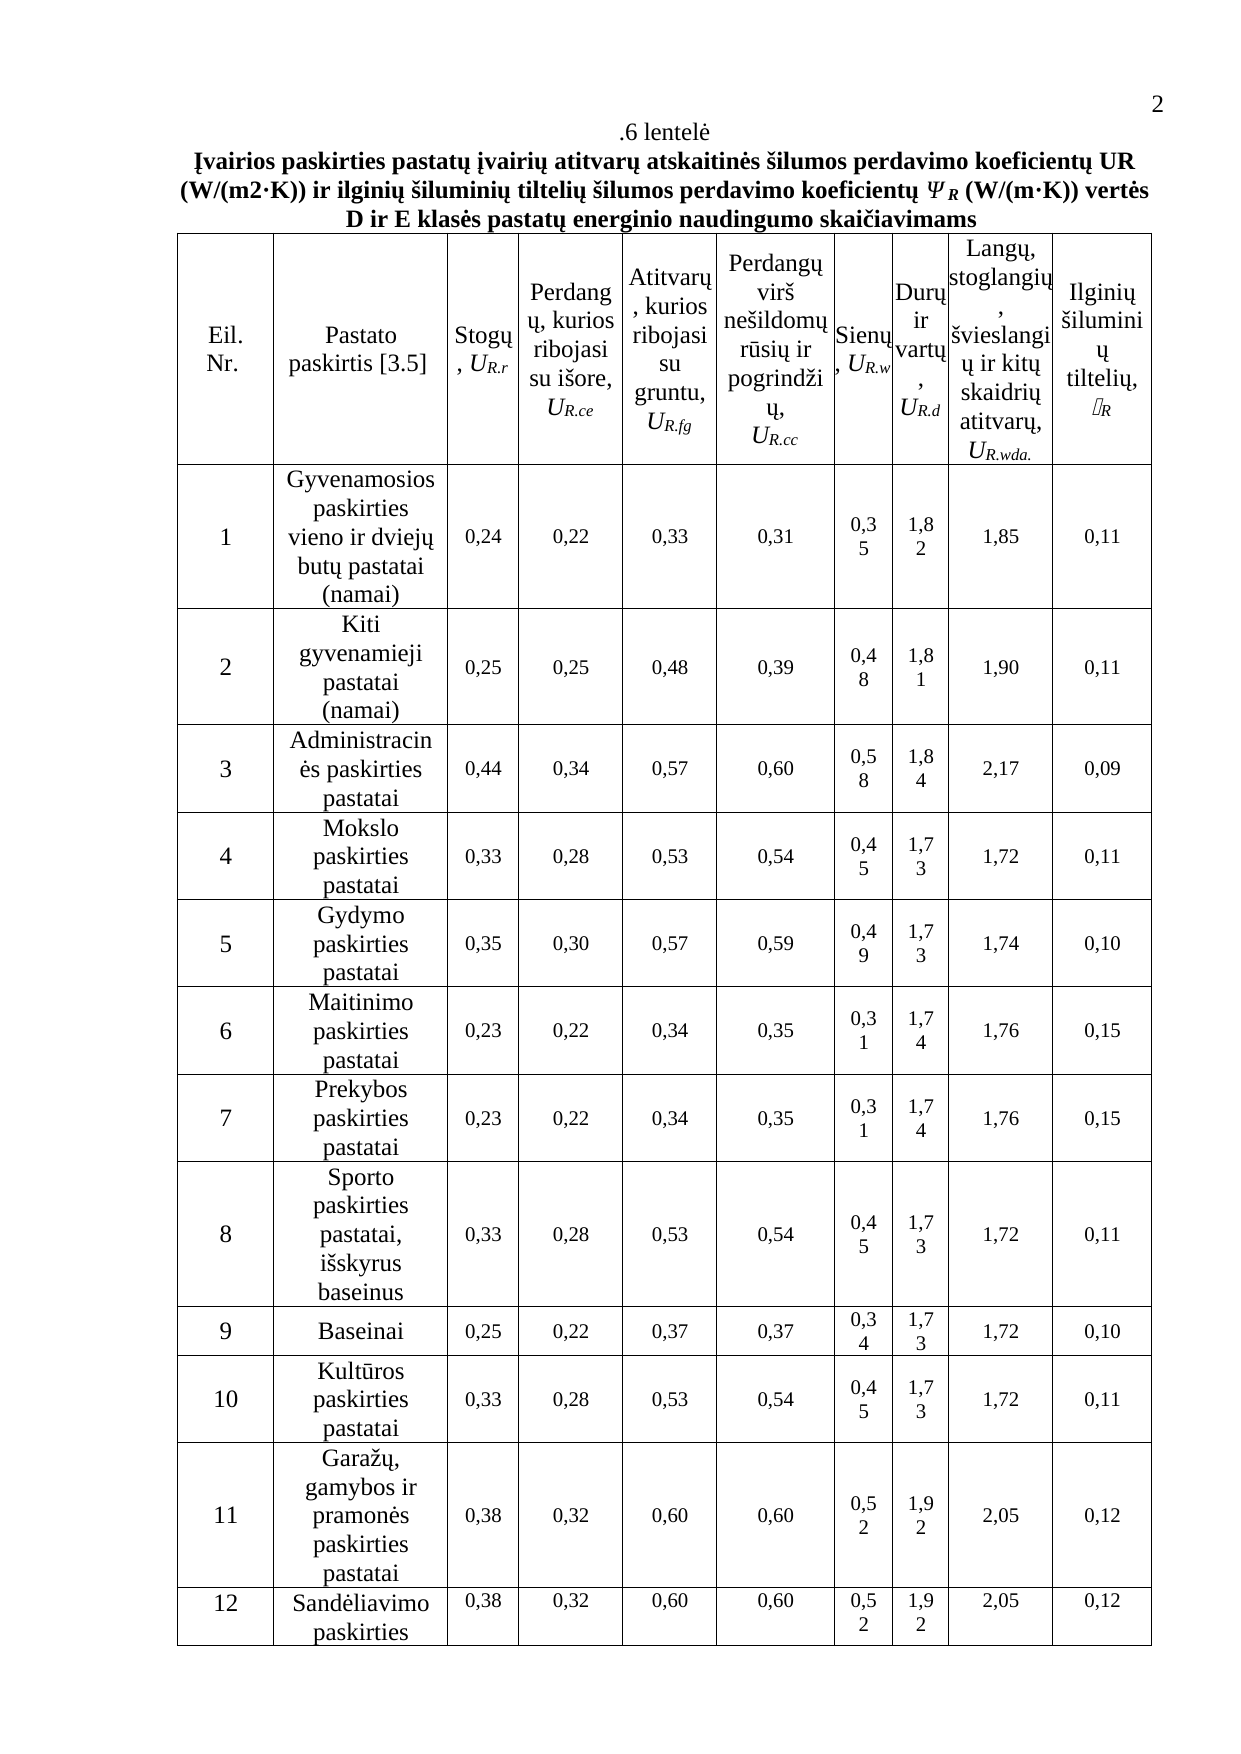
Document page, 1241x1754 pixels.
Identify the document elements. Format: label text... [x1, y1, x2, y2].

table_cell 1,73 [893, 1307, 948, 1355]
table_cell 0,12 [1053, 1443, 1151, 1587]
table_cell 8 [178, 1162, 273, 1306]
table_cell 0,60 [717, 1588, 834, 1645]
table_cell Kultūros paskirties pastatai [274, 1356, 447, 1442]
table_header Perdangų, kurios ribojasi su išore, UR.ce [519, 234, 622, 463]
table_cell 6 [178, 987, 273, 1073]
table_cell 2,05 [949, 1443, 1052, 1587]
table_cell 0,38 [448, 1588, 518, 1645]
table_cell 0,39 [717, 609, 834, 724]
table_cell 0,53 [623, 813, 716, 899]
table_cell 0,11 [1053, 1162, 1151, 1306]
table_cell 1,74 [893, 987, 948, 1073]
table_cell 0,22 [519, 465, 622, 608]
table_cell 0,34 [519, 725, 622, 812]
table_header Sienų, UR.w [835, 234, 892, 463]
text 2.6 lentelė [177, 89, 1152, 146]
table_cell 0,33 [448, 1356, 518, 1442]
table_cell 4 [178, 813, 273, 899]
table_cell Gydymo paskirties pastatai [274, 900, 447, 986]
table_cell 0,60 [717, 725, 834, 812]
table_header Stogų, UR.r [448, 234, 518, 463]
table_cell 0,11 [1053, 465, 1151, 608]
table_cell 1,73 [893, 1162, 948, 1306]
table_header Atitvarų, kurios ribojasi su gruntu, UR.fg [623, 234, 716, 463]
table_cell 0,33 [448, 813, 518, 899]
table_cell 0,52 [835, 1588, 892, 1645]
table_cell 0,12 [1053, 1588, 1151, 1645]
table_cell 0,37 [623, 1307, 716, 1355]
table_cell 0,60 [623, 1588, 716, 1645]
table_cell Prekybos paskirties pastatai [274, 1075, 447, 1161]
table_cell 0,23 [448, 987, 518, 1073]
table_cell 3 [178, 725, 273, 812]
table_header Langų, stoglangių, švieslangių ir kitų skaidrių atitvarų, UR.wda. [949, 234, 1052, 463]
table_cell Administracinės paskirties pastatai [274, 725, 447, 812]
table_cell Mokslo paskirties pastatai [274, 813, 447, 899]
table_cell 0,57 [623, 900, 716, 986]
table_cell 0,45 [835, 1356, 892, 1442]
table_cell 0,34 [835, 1307, 892, 1355]
table_cell 0,35 [717, 987, 834, 1073]
table_cell 0,53 [623, 1356, 716, 1442]
table_cell 1,73 [893, 900, 948, 986]
table_cell 1,72 [949, 1162, 1052, 1306]
table_cell 0,60 [717, 1443, 834, 1587]
table_cell 0,33 [623, 465, 716, 608]
table_cell 1,84 [893, 725, 948, 812]
table_cell 0,48 [835, 609, 892, 724]
table_cell 1,73 [893, 813, 948, 899]
table_cell 1,81 [893, 609, 948, 724]
table_cell 1,72 [949, 1356, 1052, 1442]
table_cell 7 [178, 1075, 273, 1161]
table_cell 0,22 [519, 1307, 622, 1355]
table_cell Garažų, gamybos ir pramonės paskirties pastatai [274, 1443, 447, 1587]
table_cell 11 [178, 1443, 273, 1587]
table_cell 0,34 [623, 987, 716, 1073]
table_cell 1,92 [893, 1443, 948, 1587]
table_header Pastato paskirtis [3.5] [274, 234, 447, 463]
table_cell 0,57 [623, 725, 716, 812]
table_cell 1,85 [949, 465, 1052, 608]
table_cell 0,22 [519, 987, 622, 1073]
table_cell 0,09 [1053, 725, 1151, 812]
table_cell 1,82 [893, 465, 948, 608]
table_cell 1,76 [949, 987, 1052, 1073]
table_cell 0,37 [717, 1307, 834, 1355]
table_cell 1 [178, 465, 273, 608]
table_cell 0,58 [835, 725, 892, 812]
table_header Ilginių šiluminių tiltelių, R [1053, 234, 1151, 463]
table_cell 0,31 [835, 1075, 892, 1161]
table_cell 0,54 [717, 1356, 834, 1442]
table_cell 0,31 [835, 987, 892, 1073]
table_cell 0,45 [835, 1162, 892, 1306]
table_cell 0,10 [1053, 1307, 1151, 1355]
table_cell 0,38 [448, 1443, 518, 1587]
table_cell 0,34 [623, 1075, 716, 1161]
table_cell 2,05 [949, 1588, 1052, 1645]
table_cell 2 [178, 609, 273, 724]
table_cell Kiti gyvenamieji pastatai (namai) [274, 609, 447, 724]
table_cell 0,35 [835, 465, 892, 608]
table_cell 1,74 [893, 1075, 948, 1161]
table_cell 0,25 [519, 609, 622, 724]
table_cell 1,76 [949, 1075, 1052, 1161]
table_cell 0,60 [623, 1443, 716, 1587]
table_cell 0,54 [717, 1162, 834, 1306]
table_cell 0,28 [519, 813, 622, 899]
table_cell 10 [178, 1356, 273, 1442]
table_cell 1,72 [949, 1307, 1052, 1355]
table_cell 1,92 [893, 1588, 948, 1645]
table_cell 0,59 [717, 900, 834, 986]
table_cell 9 [178, 1307, 273, 1355]
table_cell 0,48 [623, 609, 716, 724]
table_cell 0,33 [448, 1162, 518, 1306]
table_cell 0,22 [519, 1075, 622, 1161]
table_cell Sandėliavimo paskirties [274, 1588, 447, 1645]
table_cell 0,15 [1053, 987, 1151, 1073]
text Įvairios paskirties pastatų įvairių atitvarų atskaitinės šilumos perdavimo koeficientų UR (W/(m2·K)) ir ilginių šiluminių tiltelių šilumos perdavimo koeficientų Ψ R (W/(m·K)) vertės D ir E klasės pastatų energinio naudingumo skaičiavimams [177, 146, 1152, 232]
table_cell 5 [178, 900, 273, 986]
table_cell 0,11 [1053, 813, 1151, 899]
table_header Perdangų virš nešildomų rūsių ir pogrindžių, UR.cc [717, 234, 834, 463]
table_cell 0,28 [519, 1356, 622, 1442]
table_cell Baseinai [274, 1307, 447, 1355]
table_cell 2,17 [949, 725, 1052, 812]
table_cell 0,35 [717, 1075, 834, 1161]
table_cell 0,10 [1053, 900, 1151, 986]
table_cell Maitinimo paskirties pastatai [274, 987, 447, 1073]
table_cell Sporto paskirties pastatai, išskyrus baseinus [274, 1162, 447, 1306]
table_cell 0,25 [448, 1307, 518, 1355]
table_cell 0,28 [519, 1162, 622, 1306]
table_cell 0,24 [448, 465, 518, 608]
table_header Eil. Nr. [178, 234, 273, 463]
table_cell 0,11 [1053, 1356, 1151, 1442]
table_cell 0,52 [835, 1443, 892, 1587]
table_cell 12 [178, 1588, 273, 1645]
table_cell 1,90 [949, 609, 1052, 724]
table_cell 0,49 [835, 900, 892, 986]
table_cell 0,45 [835, 813, 892, 899]
table_cell 0,25 [448, 609, 518, 724]
table_cell 0,32 [519, 1443, 622, 1587]
table_cell 0,32 [519, 1588, 622, 1645]
table_cell 1,72 [949, 813, 1052, 899]
table_cell 1,74 [949, 900, 1052, 986]
table_cell 0,53 [623, 1162, 716, 1306]
table_cell Gyvenamosios paskirties vieno ir dviejų butų pastatai (namai) [274, 465, 447, 608]
table_cell 0,35 [448, 900, 518, 986]
table_header Durų ir vartų, UR.d [893, 234, 948, 463]
table_cell 0,11 [1053, 609, 1151, 724]
table_cell 0,44 [448, 725, 518, 812]
table_cell 0,30 [519, 900, 622, 986]
table_cell 0,54 [717, 813, 834, 899]
table_cell 0,15 [1053, 1075, 1151, 1161]
table_cell 0,23 [448, 1075, 518, 1161]
table_cell 1,73 [893, 1356, 948, 1442]
table_cell 0,31 [717, 465, 834, 608]
